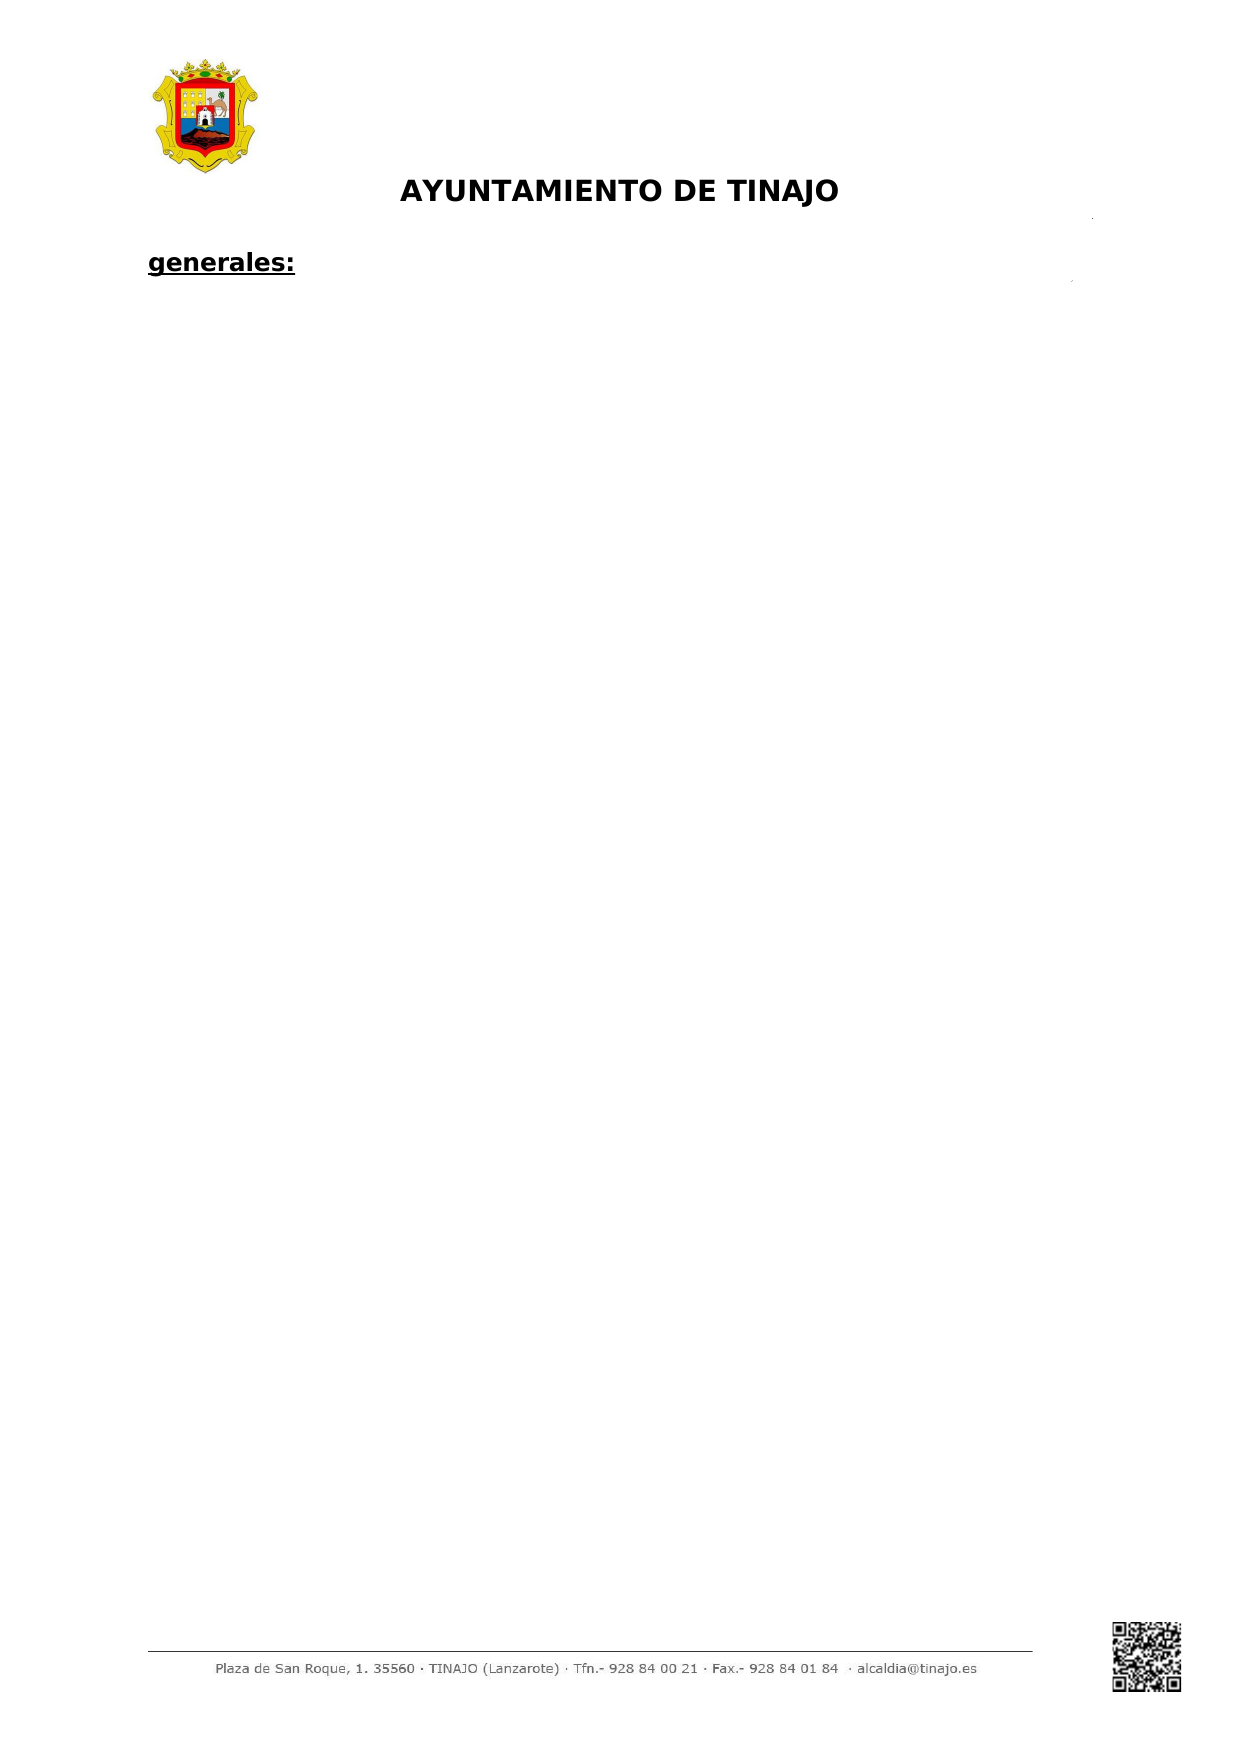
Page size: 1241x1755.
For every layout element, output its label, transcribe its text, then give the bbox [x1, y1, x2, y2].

text generales: [148, 248, 1093, 277]
